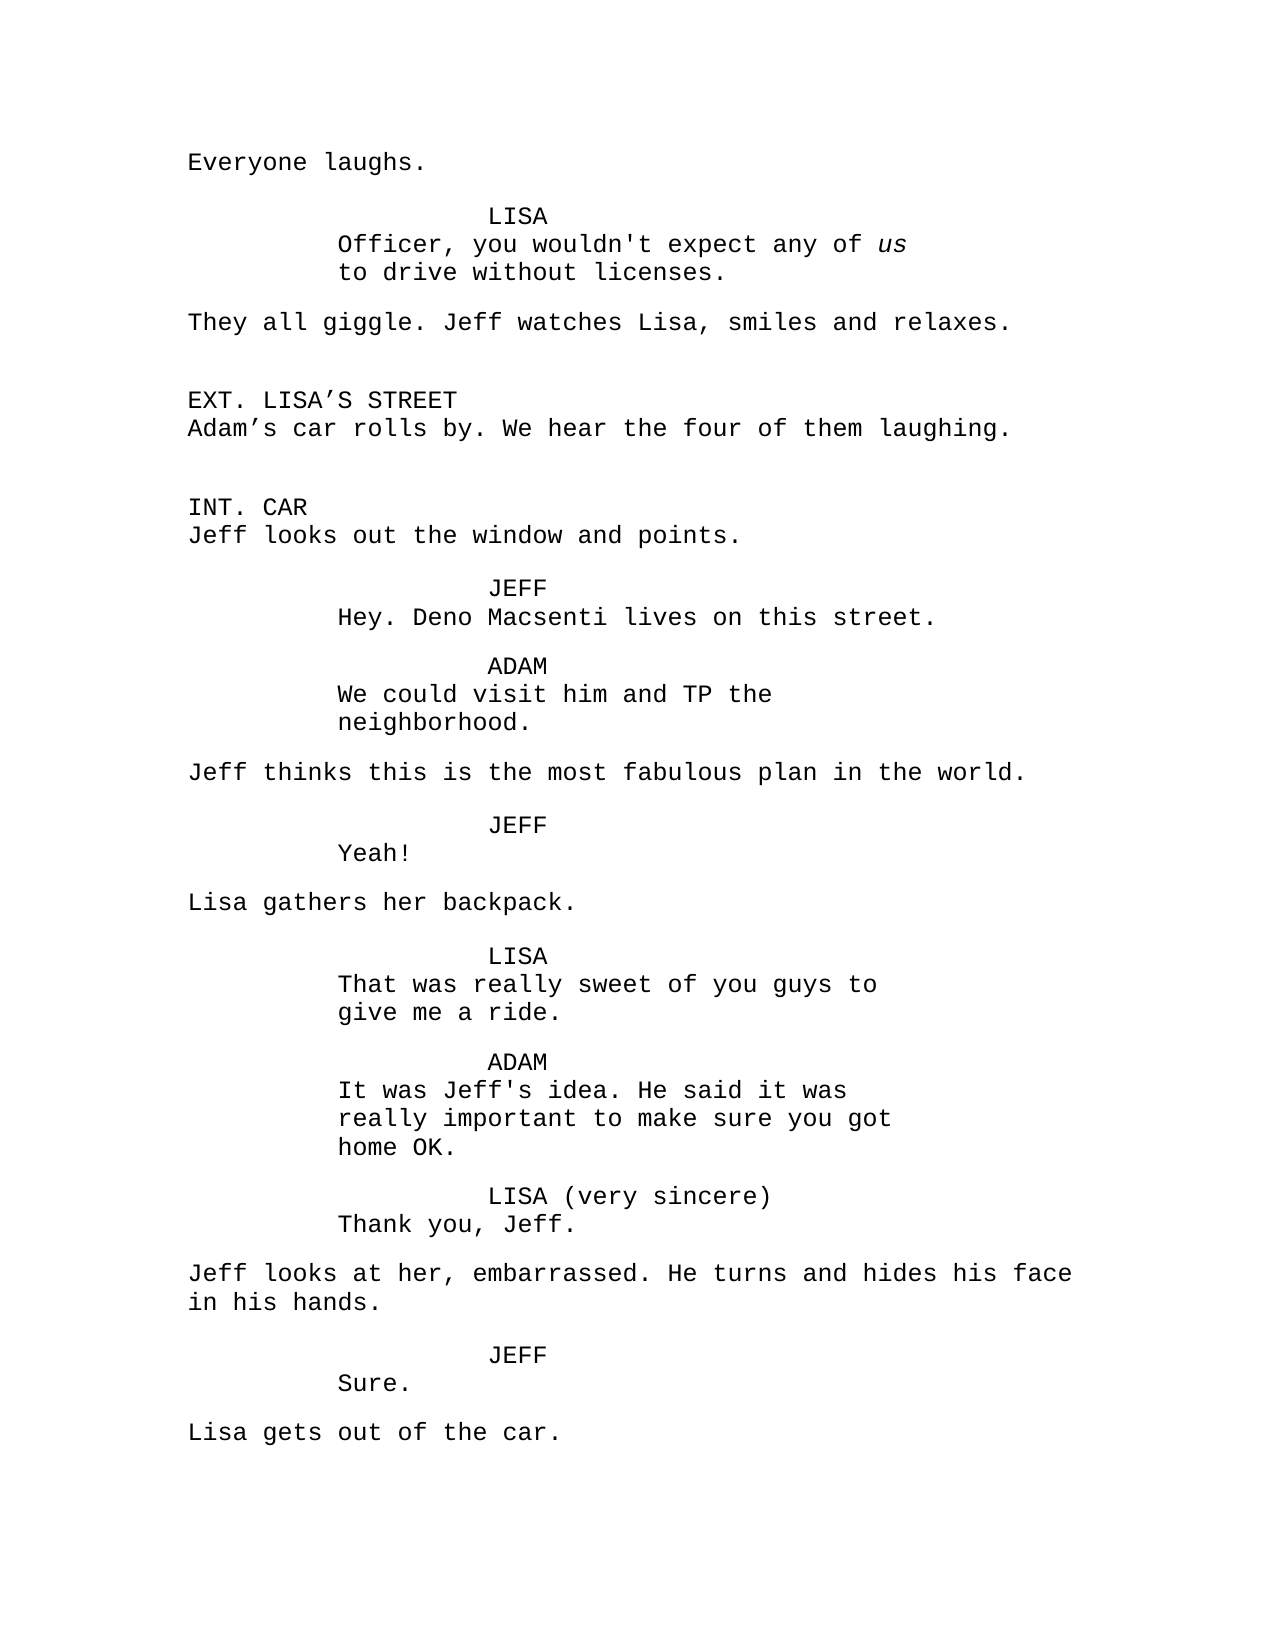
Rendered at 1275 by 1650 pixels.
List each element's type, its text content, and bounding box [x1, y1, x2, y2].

text It was Jeff's idea. He said it was really important to make sure you got home OK. [337, 1077, 937, 1162]
text LISA (very sincere) [187, 1183, 1087, 1212]
text Thank you, Jeff. [337, 1212, 937, 1240]
text JEFF [187, 1342, 1087, 1371]
text Officer, you wouldn't expect any of us to drive without licenses. [337, 232, 937, 288]
text JEFF [187, 576, 1087, 604]
subtitle EXT. LISA’S STREET [187, 387, 1087, 416]
text JEFF [187, 812, 1087, 841]
text LISA [187, 943, 1087, 972]
text Hey. Deno Macsenti lives on this street. [337, 604, 937, 632]
text Jeff thinks this is the most fabulous plan in the world. [187, 759, 1087, 787]
text Lisa gathers her backpack. [187, 890, 1087, 918]
text Jeff looks out the window and points. [187, 522, 1087, 551]
text Yeah! [337, 841, 937, 869]
text ADAM [187, 1049, 1087, 1077]
text Adam’s car rolls by. We hear the four of them laughing. [187, 416, 1087, 444]
text Sure. [337, 1371, 937, 1399]
text We could visit him and TP the neighborhood. [337, 682, 937, 738]
text That was really sweet of you guys to give me a ride. [337, 972, 937, 1028]
text Lisa gets out of the car. [187, 1420, 1087, 1448]
text ADAM [187, 653, 1087, 682]
text Everyone laughs. [187, 150, 1087, 178]
text Jeff looks at her, embarrassed. He turns and hides his face in his hands. [187, 1261, 1087, 1317]
text They all giggle. Jeff watches Lisa, smiles and relaxes. [187, 309, 1087, 337]
text LISA [187, 203, 1087, 232]
subtitle INT. CAR [187, 494, 1087, 522]
